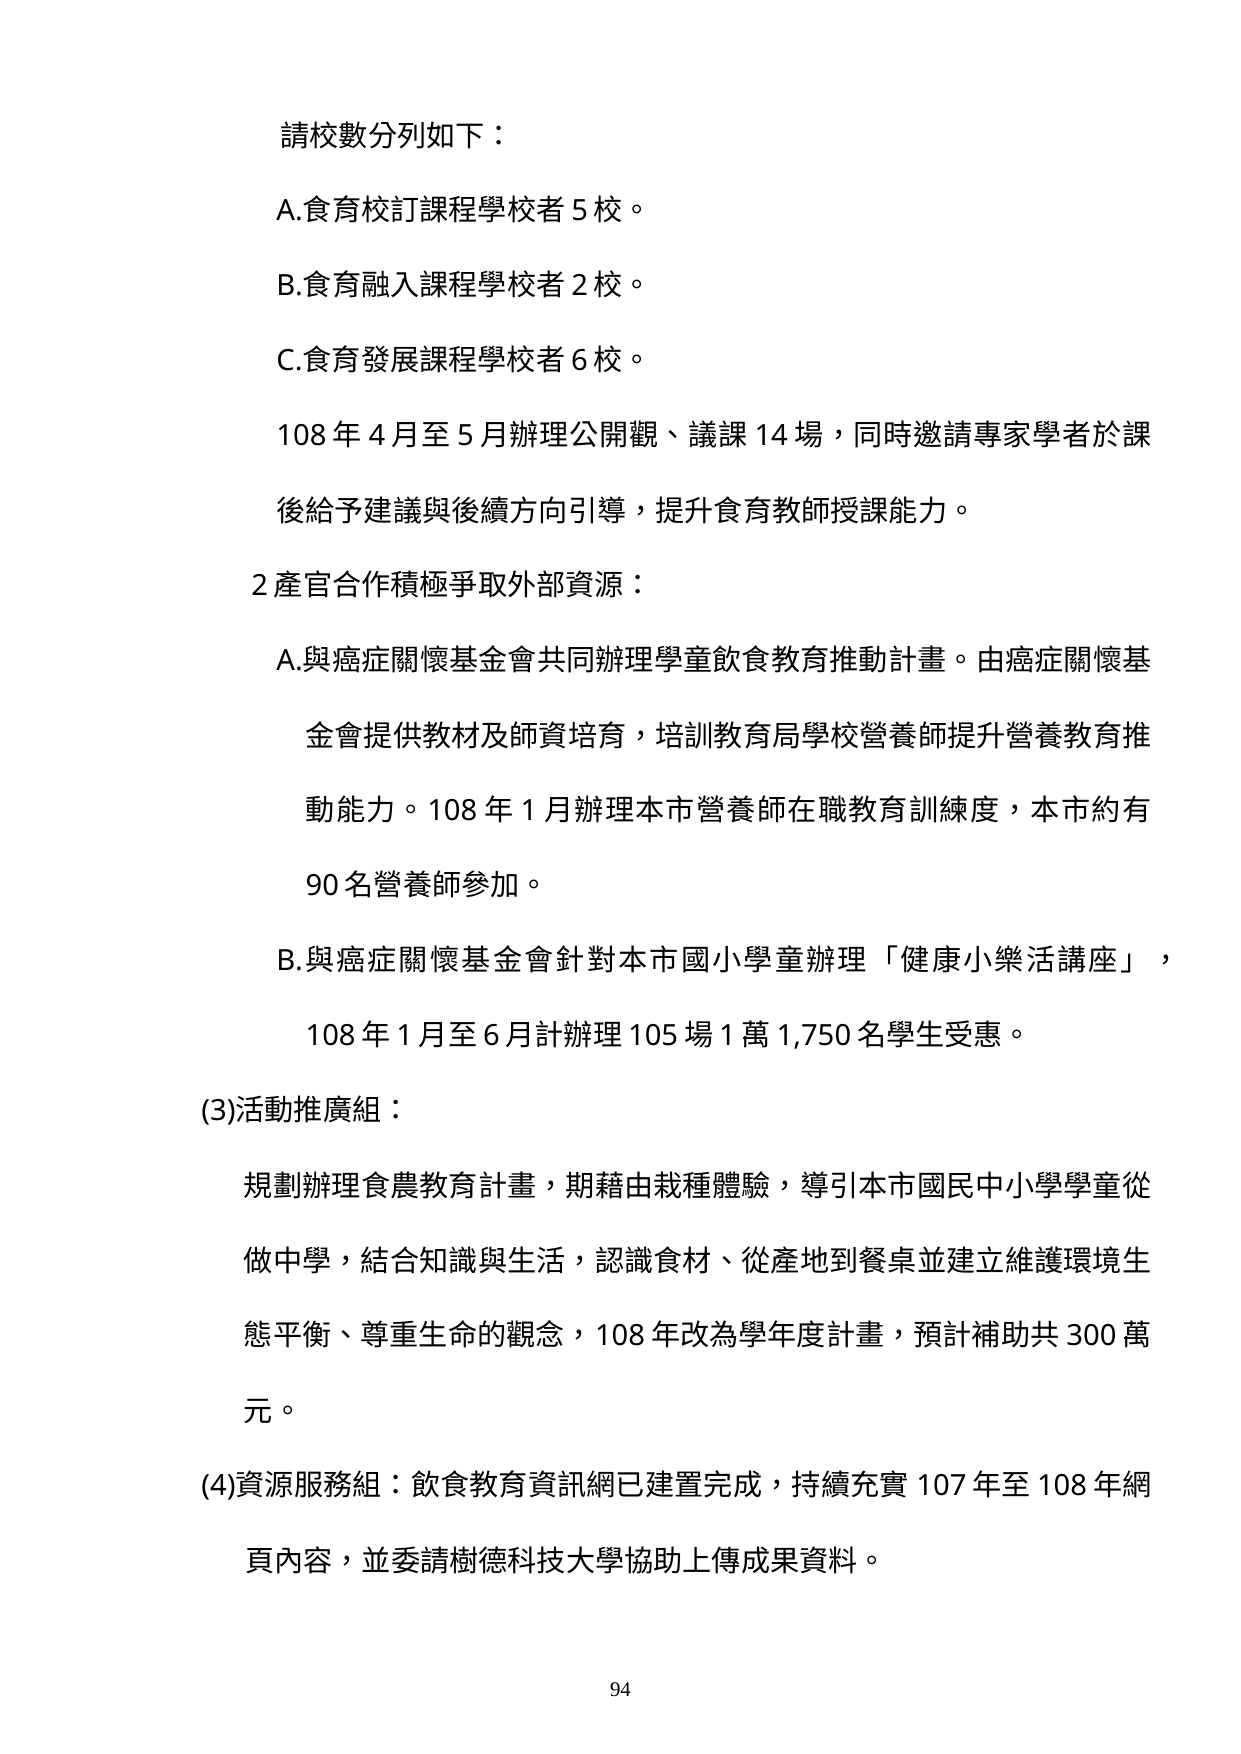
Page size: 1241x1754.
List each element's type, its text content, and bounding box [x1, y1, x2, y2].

text B.與癌症關懷基金會針對本市國小學童辦理「健康小樂活講座」，108年1月至6月計辦理105場1萬1,750名學生受惠。 [276, 914, 1152, 1064]
text A.食育校訂課程學校者5校。 [276, 164, 1152, 239]
text A.與癌症關懷基金會共同辦理學童飲食教育推動計畫。由癌症關懷基金會提供教材及師資培育，培訓教育局學校營養師提升營養教育推動能力。108年1月辦理本市營養師在職教育訓練度，本市約有90名營養師參加。 [276, 614, 1152, 914]
text 108年4月至5月辦理公開觀、議課14場，同時邀請專家學者於課後給予建議與後續方向引導，提升食育教師授課能力。 [276, 389, 1152, 539]
text 規劃辦理食農教育計畫，期藉由栽種體驗，導引本市國民中小學學童從做中學，結合知識與生活，認識食材、從產地到餐桌並建立維護環境生態平衡、尊重生命的觀念，108年改為學年度計畫，預計補助共300萬元。 [244, 1139, 1152, 1439]
text (4)資源服務組：飲食教育資訊網已建置完成，持續充實107年至108年網頁內容，並委請樹德科技大學協助上傳成果資料。 [201, 1439, 1152, 1589]
text 請校數分列如下： [251, 89, 1152, 164]
text B.食育融入課程學校者2校。 [276, 239, 1152, 314]
text 2產官合作積極爭取外部資源： [251, 539, 1152, 614]
text C.食育發展課程學校者6校。 [276, 314, 1152, 389]
text (3)活動推廣組： [201, 1064, 1152, 1139]
